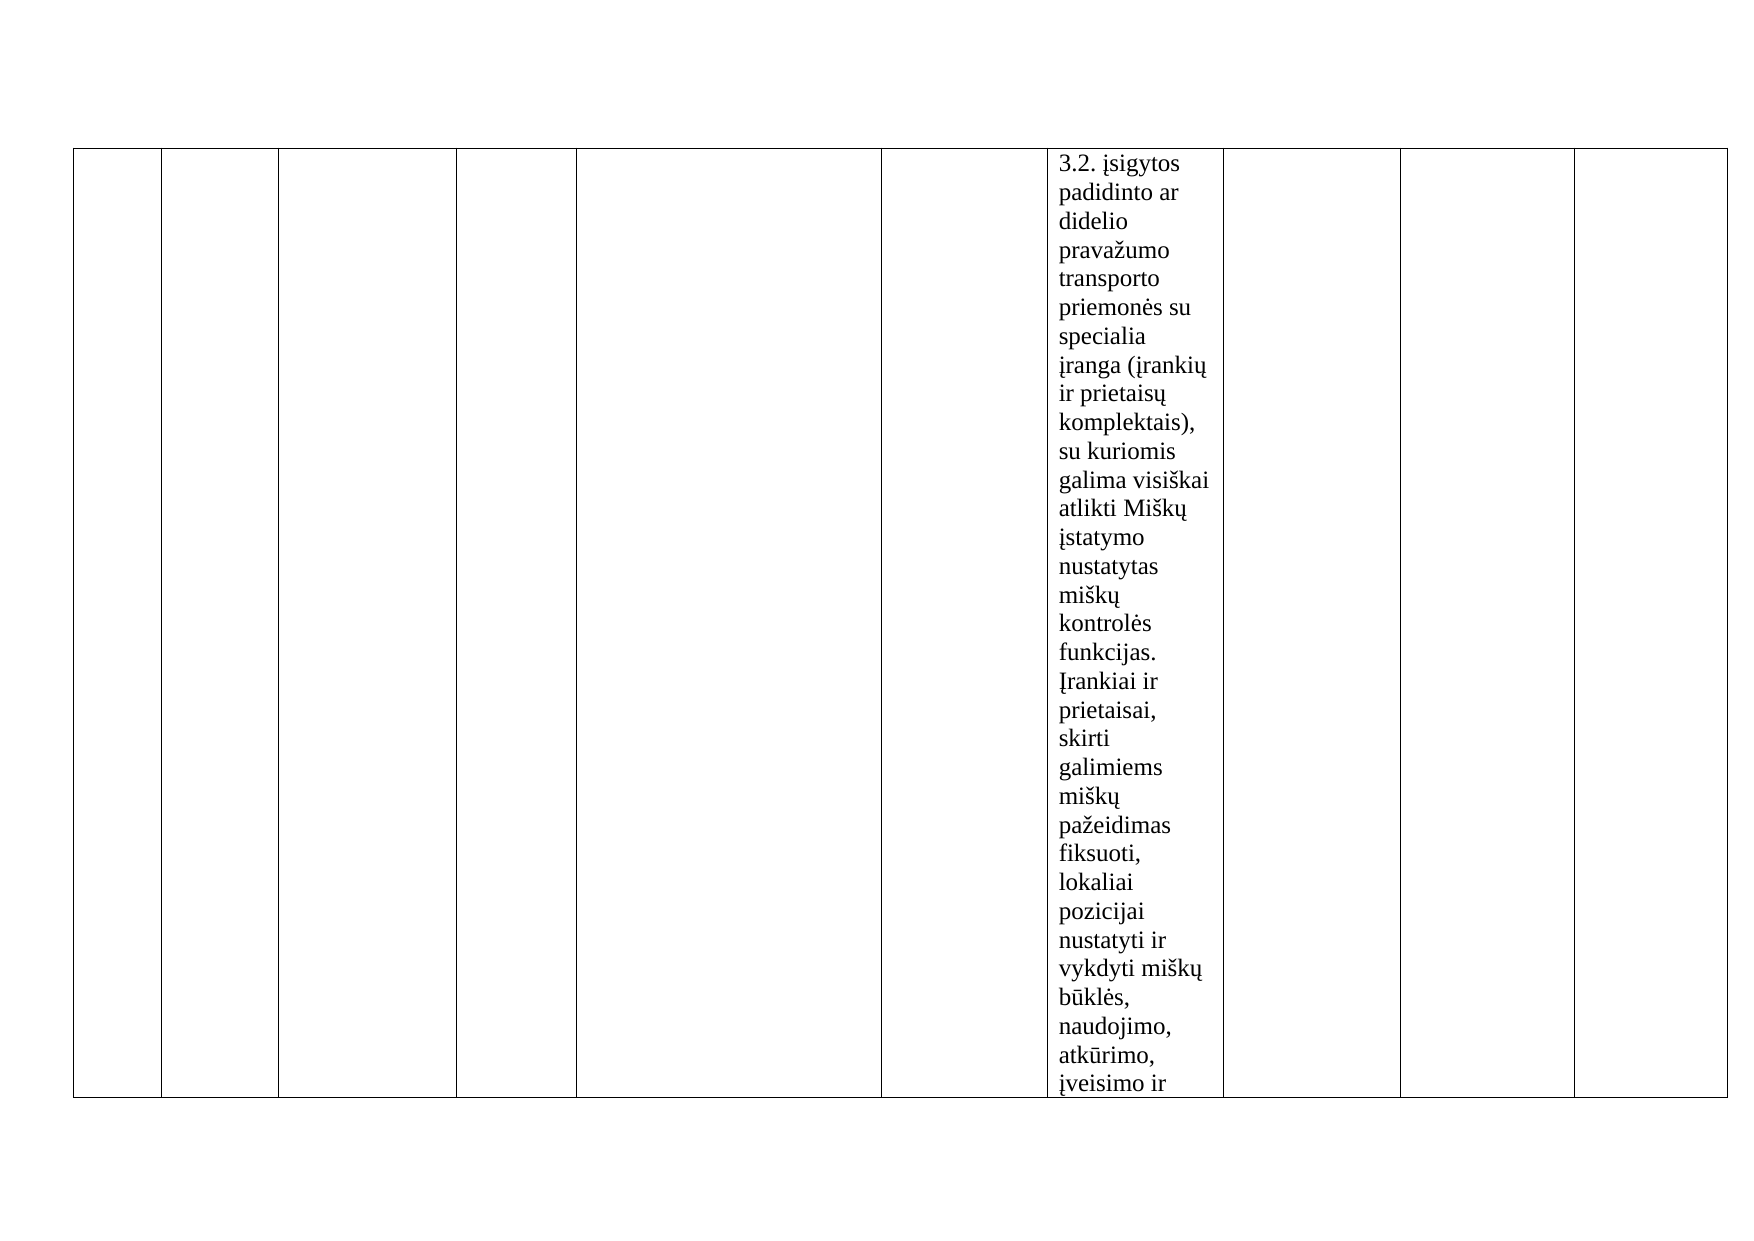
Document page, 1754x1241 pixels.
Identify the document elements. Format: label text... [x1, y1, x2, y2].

table_cell 3.2. įsigytos padidinto ar didelio pravažumo transporto priemonės su specialia įranga (įrankių ir prietaisų komplektais), su kuriomis galima visiškai atlikti Miškų įstatymo nustatytas miškų kontrolės funkcijas. Įrankiai ir prietaisai, skirti galimiems miškų pažeidimas fiksuoti, lokaliai pozicijai nustatyti ir vykdyti miškų būklės, naudojimo, atkūrimo, įveisimo ir [1048, 149, 1223, 1097]
table_cell [577, 149, 881, 1097]
table_cell [74, 149, 161, 1097]
table_cell [1575, 149, 1727, 1097]
table_cell [1401, 149, 1574, 1097]
table_cell [162, 149, 278, 1097]
table_cell [1224, 149, 1400, 1097]
table_cell [279, 149, 456, 1097]
table_cell [457, 149, 576, 1097]
table_cell [882, 149, 1047, 1097]
